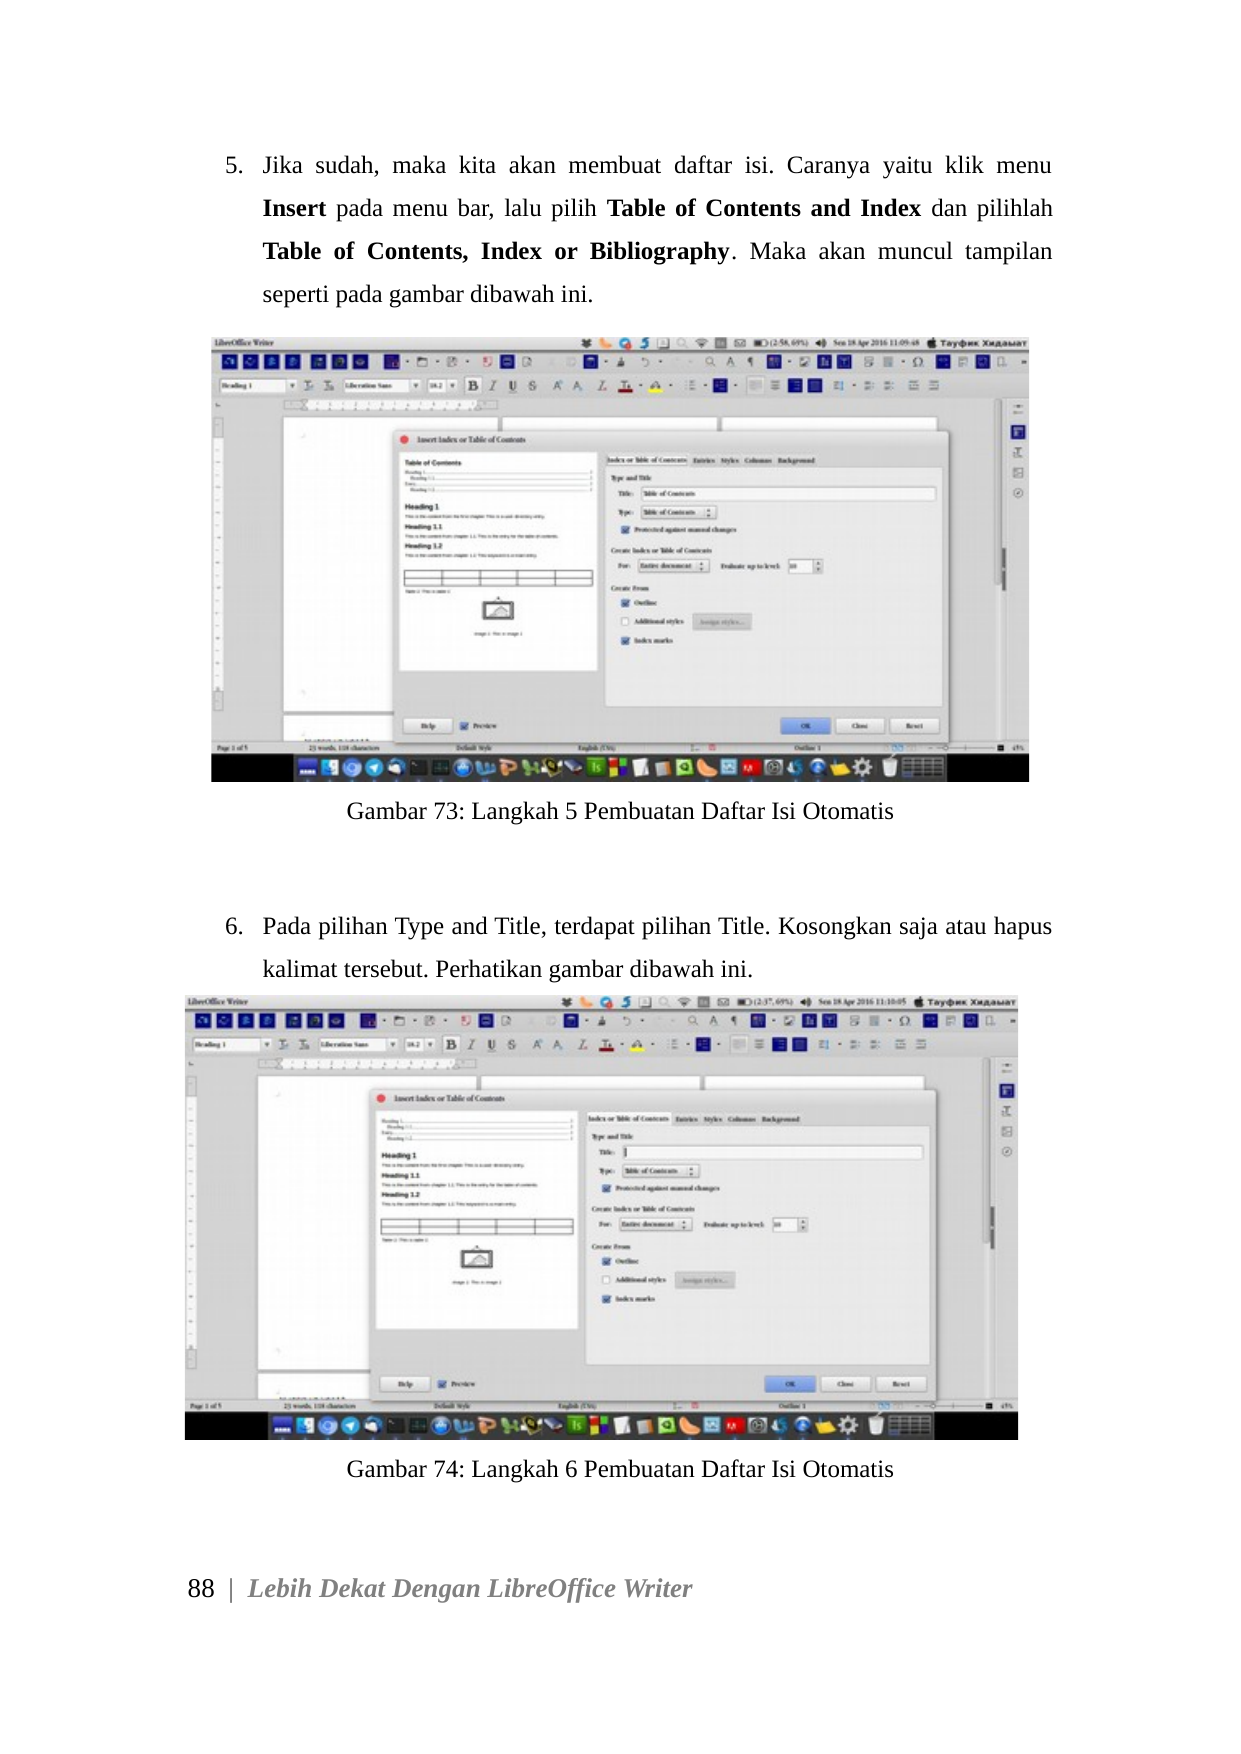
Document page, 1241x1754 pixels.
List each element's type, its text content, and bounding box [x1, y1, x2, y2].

picture [184, 995, 1019, 1440]
text Gambar 74: Langkah 6 Pembuatan Daftar Isi Otomatis [187, 1440, 1053, 1483]
text Gambar 73: Langkah 5 Pembuatan Daftar Isi Otomatis [187, 782, 1053, 824]
list Pada pilihan Type and Title, terdapat pilihan Title. Kosongkan saja atau hapus kalimat tersebut. Perhatikan gambar dibawah ini. [225, 911, 1053, 983]
list Jika sudah, maka kita akan membuat daftar isi. Caranya yaitu klik menu Insert pada menu bar, lalu pilih Table of Contents and Index dan pilihlah Table of Contents, Index or Bibliography. Maka akan muncul tampilan seperti pada gambar dibawah ini. [225, 150, 1053, 308]
picture [211, 337, 1030, 782]
